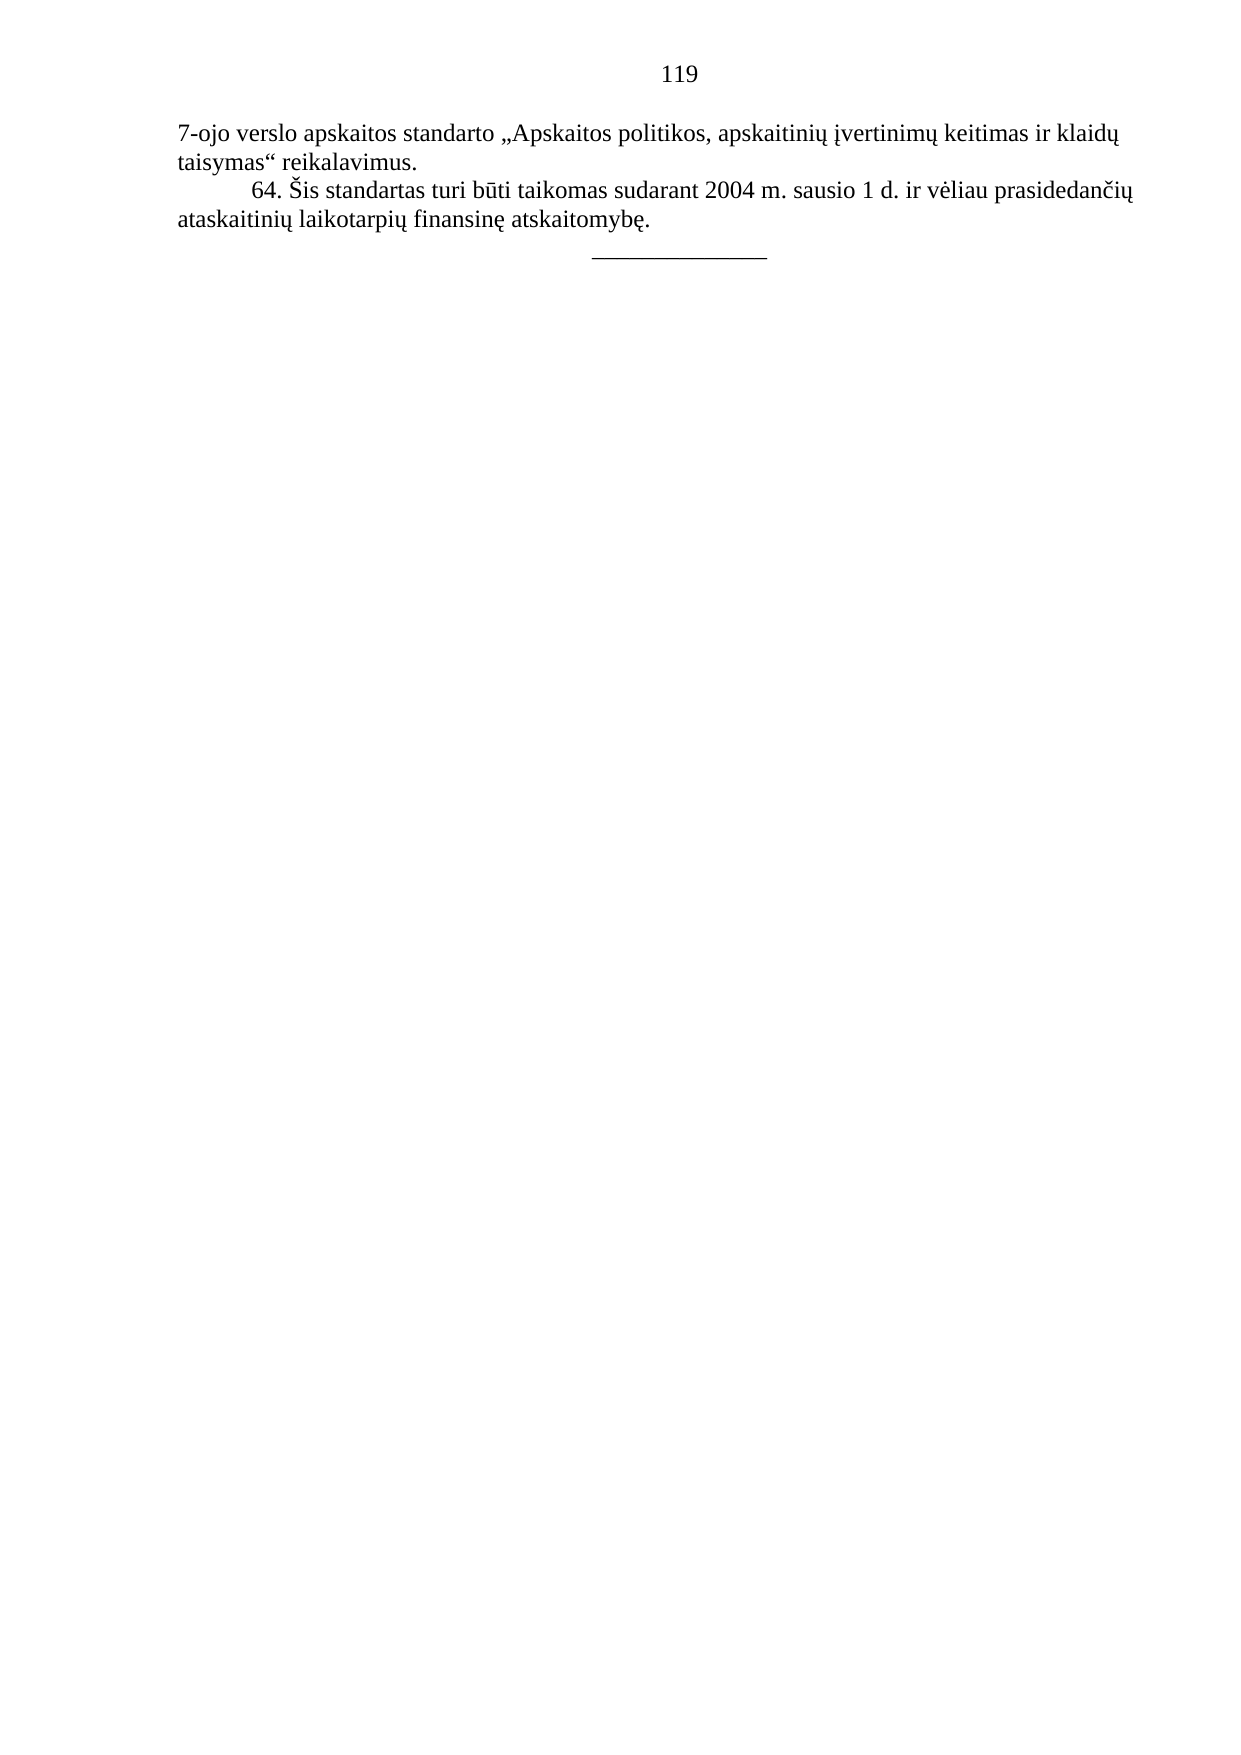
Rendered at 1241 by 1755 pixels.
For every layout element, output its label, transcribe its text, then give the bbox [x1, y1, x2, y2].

text ______________ [177, 233, 1181, 262]
text 64. Šis standartas turi būti taikomas sudarant 2004 m. sausio 1 d. ir vėliau prasidedančių ataskaitinių laikotarpių finansinę atskaitomybę. [177, 176, 1181, 233]
text 7-ojo verslo apskaitos standarto „Apskaitos politikos, apskaitinių įvertinimų keitimas ir klaidų taisymas“ reikalavimus. [177, 118, 1181, 176]
